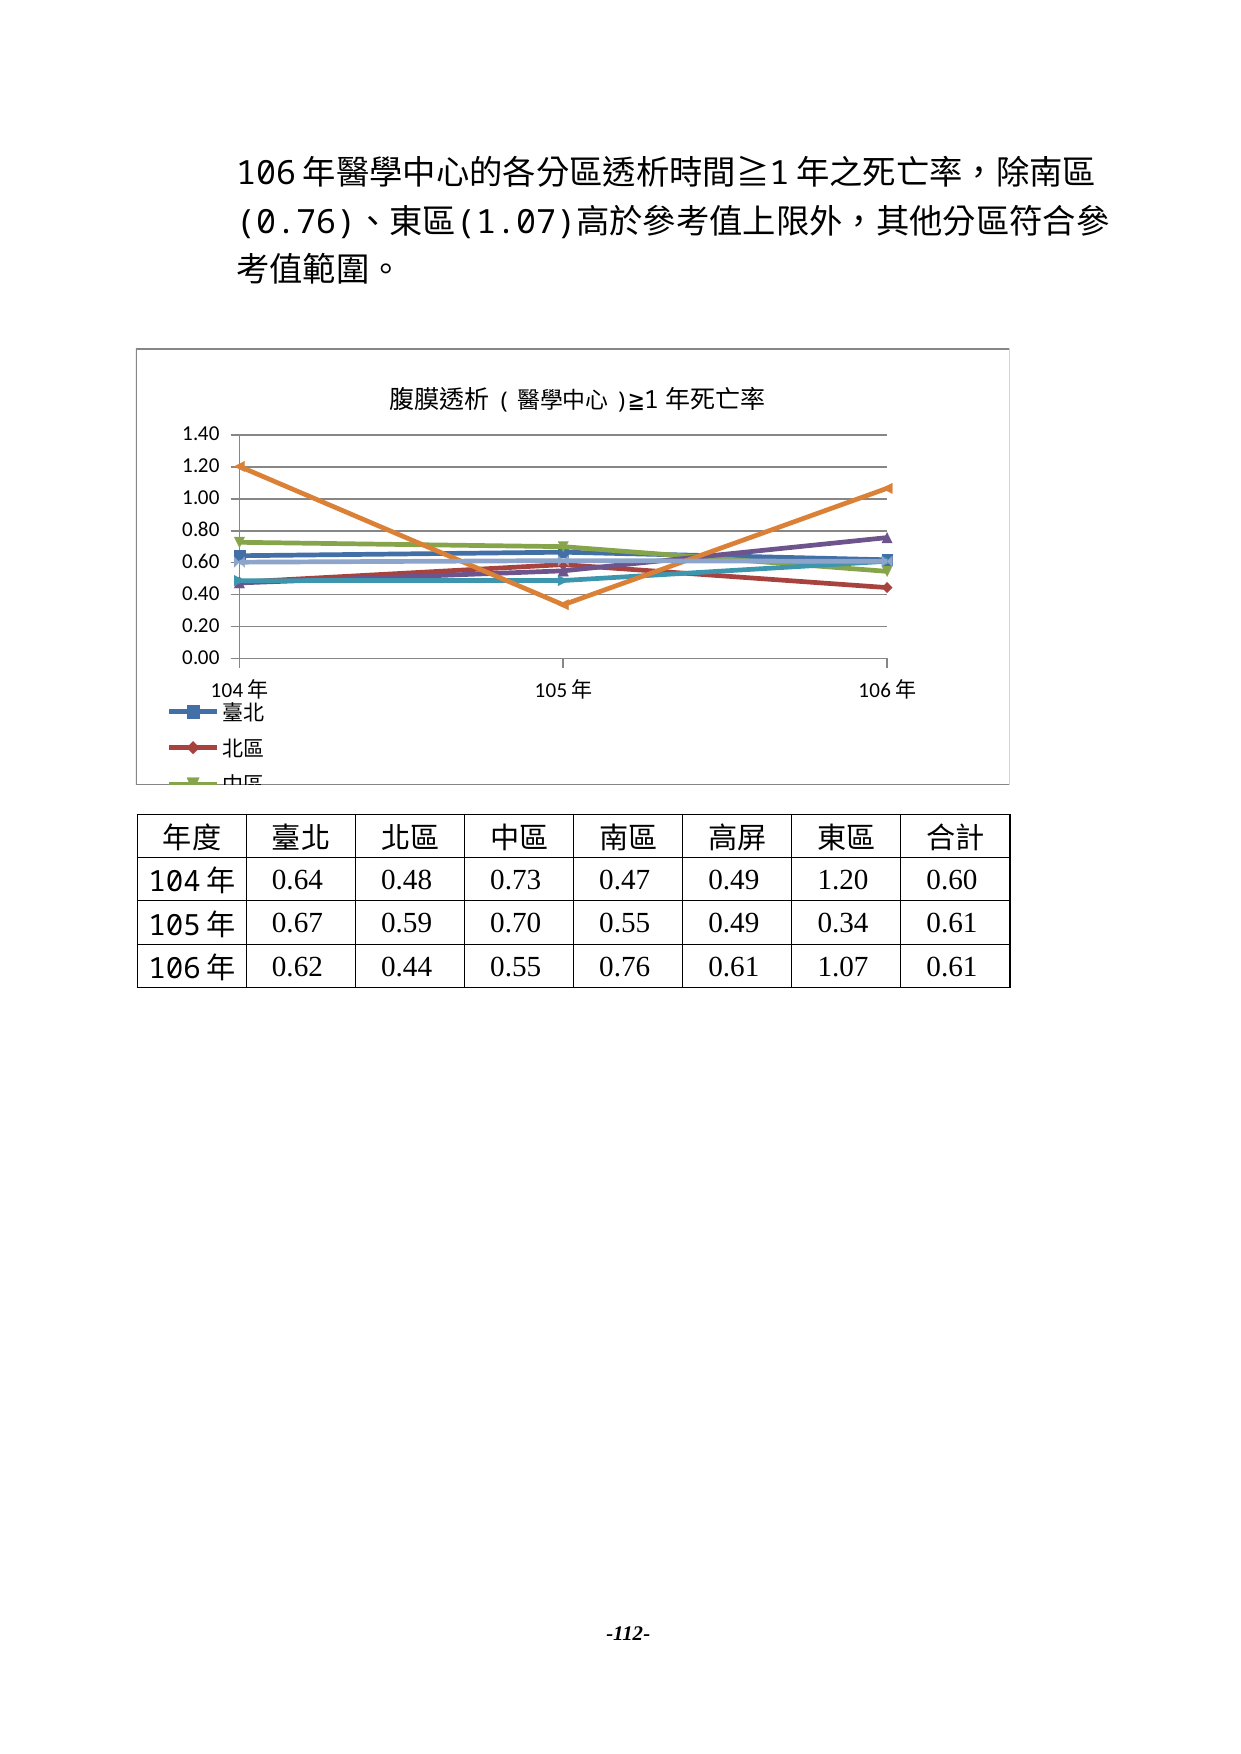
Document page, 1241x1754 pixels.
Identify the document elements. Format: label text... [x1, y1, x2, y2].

table_cell 0.59 [356, 901, 464, 944]
table_cell 105年 [138, 901, 246, 944]
table_cell 0.48 [356, 858, 464, 900]
table_cell 0.61 [901, 901, 1009, 944]
text 106年醫學中心的各分區透析時間≧1年之死亡率，除南區(0.76)、東區(1.07)高於參考值上限外，其他分區符合參考值範圍。 [236, 146, 1122, 291]
table_cell 1.20 [792, 858, 900, 900]
table_header 南區 [574, 815, 682, 857]
table_cell 0.49 [683, 858, 791, 900]
table_cell 0.62 [247, 945, 355, 987]
table_cell 0.67 [247, 901, 355, 944]
table_cell 0.47 [574, 858, 682, 900]
table_cell 0.73 [465, 858, 573, 900]
table_cell 106年 [138, 945, 246, 987]
table_cell 0.49 [683, 901, 791, 944]
table_cell 0.55 [465, 945, 573, 987]
table_cell 0.60 [901, 858, 1009, 900]
table_header 高屏 [683, 815, 791, 857]
table_cell 0.70 [465, 901, 573, 944]
table_cell 0.61 [901, 945, 1009, 987]
table_cell 0.55 [574, 901, 682, 944]
table_cell 0.61 [683, 945, 791, 987]
table_cell 104年 [138, 858, 246, 900]
table_header 中區 [465, 815, 573, 857]
table_cell 0.44 [356, 945, 464, 987]
table_cell 0.76 [574, 945, 682, 987]
table_header 臺北 [247, 815, 355, 857]
table_cell 1.07 [792, 945, 900, 987]
table_header 北區 [356, 815, 464, 857]
table_header 東區 [792, 815, 900, 857]
table_header 合計 [901, 815, 1009, 857]
table_cell 0.34 [792, 901, 900, 944]
table_header 年度 [138, 815, 246, 857]
table_cell 0.64 [247, 858, 355, 900]
